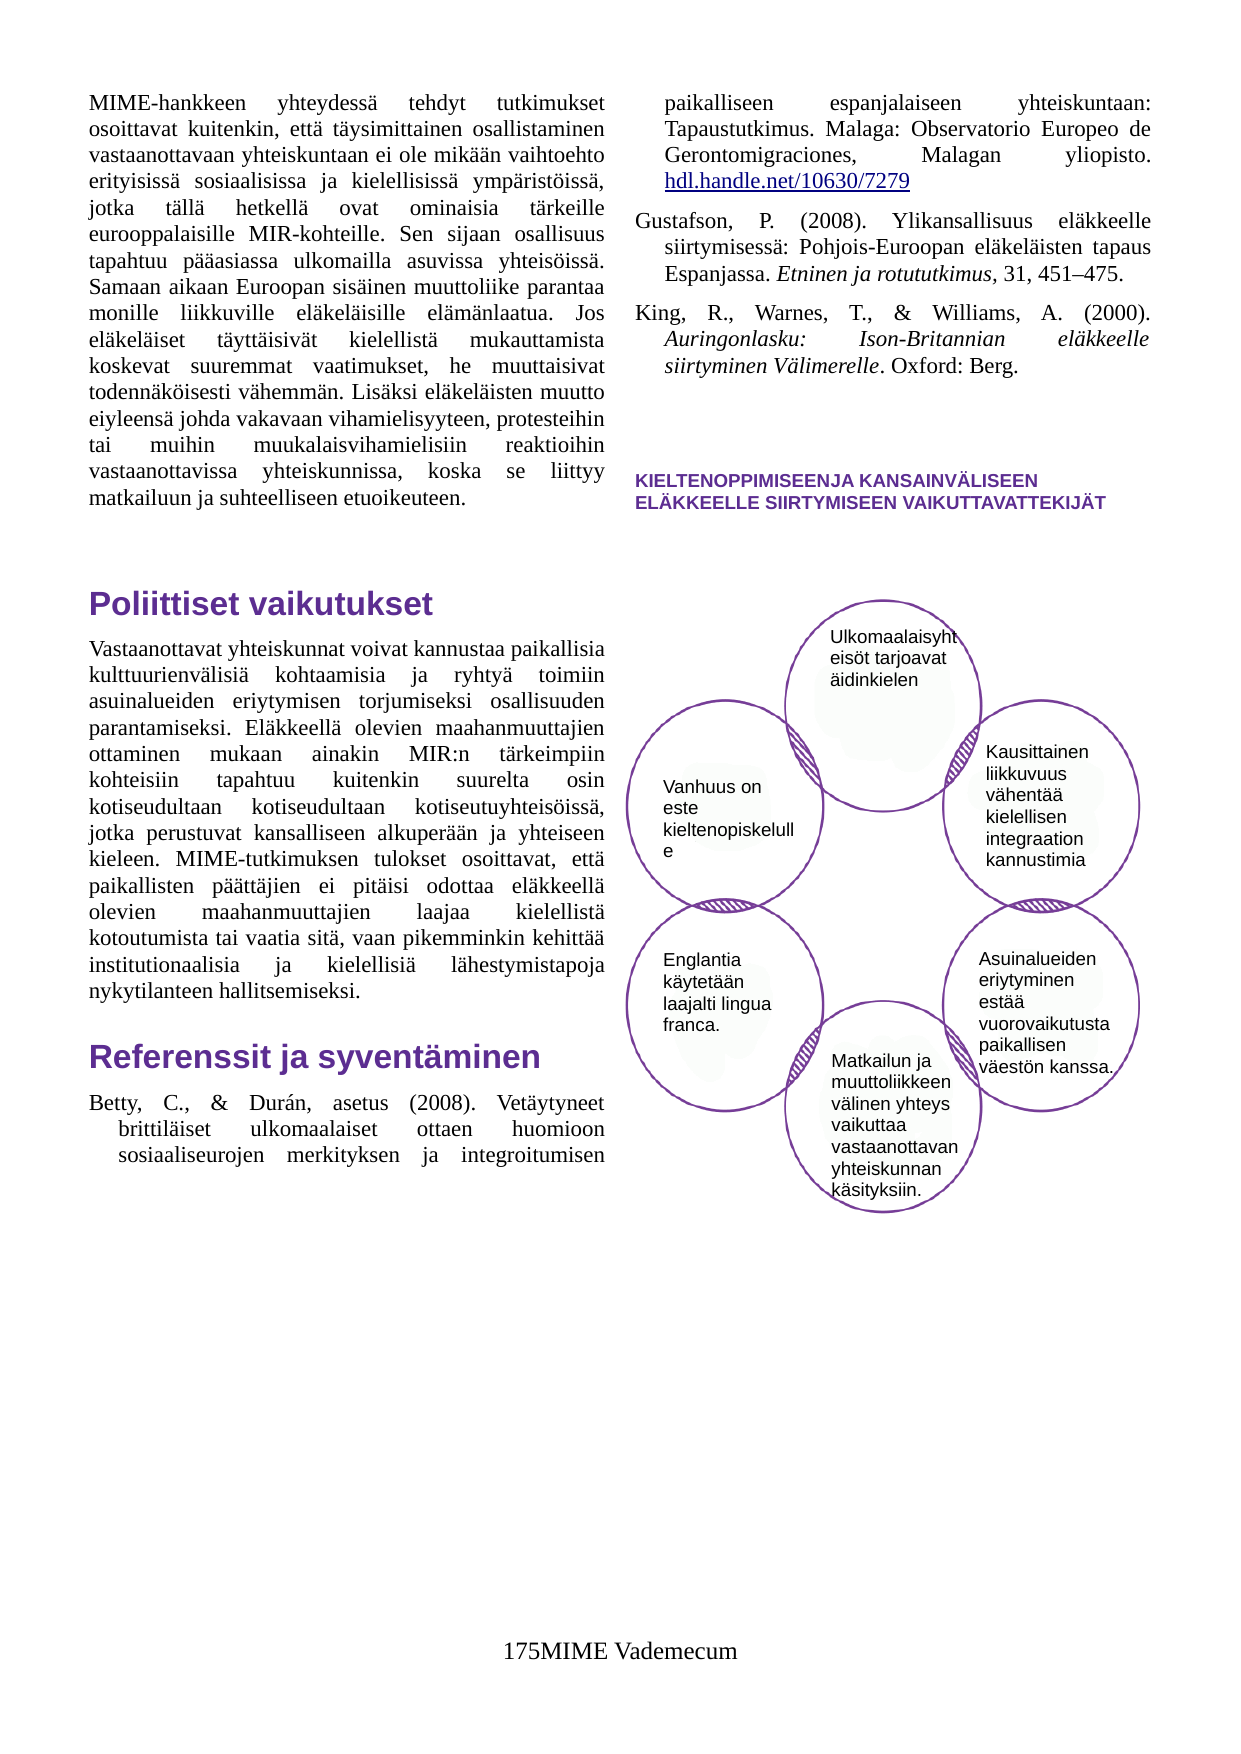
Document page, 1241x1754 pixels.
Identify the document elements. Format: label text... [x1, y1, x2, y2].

text Betty, C., & Durán, asetus (2008). Vetäytyneet brittiläiset ulkomaalaiset ottaen huomioon sosiaaliseurojen merkityksen ja integroitumisen [88, 1088, 605, 1168]
text Gustafson, P. (2008). Ylikansallisuus eläkkeelle siirtymisessä: Pohjois-Euroopan eläkeläisten tapaus Espanjassa. Etninen ja rotututkimus, 31, 451–475. [635, 207, 1152, 286]
subtitle Referenssit ja syventäminen [88, 1037, 605, 1076]
picture [611, 585, 1148, 1218]
text Vastaanottavat yhteiskunnat voivat kannustaa paikallisia kulttuurienvälisiä kohtaamisia ja ryhtyä toimiin asuinalueiden eriytymisen torjumiseksi osallisuuden parantamiseksi. Eläkkeellä olevien maahanmuuttajien ottaminen mukaan ainakin MIR:n tärkeimpiin kohteisiin tapahtuu kuitenkin suurelta osin kotiseudultaan kotiseudultaan kotiseutuyhteisöissä, jotka perustuvat kansalliseen alkuperään ja yhteiseen kieleen. MIME-tutkimuksen tulokset osoittavat, että paikallisten päättäjien ei pitäisi odottaa eläkkeellä olevien maahanmuuttajien laajaa kielellistä kotoutumista tai vaatia sitä, vaan pikemminkin kehittää institutionaalisia ja kielellisiä lähestymistapoja nykytilanteen hallitsemiseksi. [88, 634, 605, 1003]
text MIME-hankkeen yhteydessä tehdyt tutkimukset osoittavat kuitenkin, että täysimittainen osallistaminen vastaanottavaan yhteiskuntaan ei ole mikään vaihtoehto erityisissä sosiaalisissa ja kielellisissä ympäristöissä, jotka tällä hetkellä ovat ominaisia tärkeille eurooppalaisille MIR-kohteille. Sen sijaan osallisuus tapahtuu pääasiassa ulkomailla asuvissa yhteisöissä. Samaan aikaan Euroopan sisäinen muuttoliike parantaa monille liikkuville eläkeläisille elämänlaatua. Jos eläkeläiset täyttäisivät kielellistä mukauttamista koskevat suuremmat vaatimukset, he muuttaisivat todennäköisesti vähemmän. Lisäksi eläkeläisten muutto eiyleensä johda vakavaan vihamielisyyteen, protesteihin tai muihin muukalaisvihamielisiin reaktioihin vastaanottavissa yhteiskunnissa, koska se liittyy matkailuun ja suhteelliseen etuoikeuteen. [88, 88, 605, 510]
text KIELTENOPPIMISEENJA KANSAINVÄLISEEN ELÄKKEELLE SIIRTYMISEEN VAIKUTTAVATTEKIJÄT [635, 470, 1152, 513]
text King, R., Warnes, T., & Williams, A. (2000). Auringonlasku: Ison-Britannian eläkkeelle siirtyminen Välimerelle. Oxford: Berg. [635, 299, 1152, 378]
text paikalliseen espanjalaiseen yhteiskuntaan: Tapaustutkimus. Malaga: Observatorio Europeo de Gerontomigraciones, Malagan yliopisto. hdl.handle.net/10630/7279 [635, 88, 1152, 194]
subtitle Poliittiset vaikutukset [88, 583, 605, 622]
